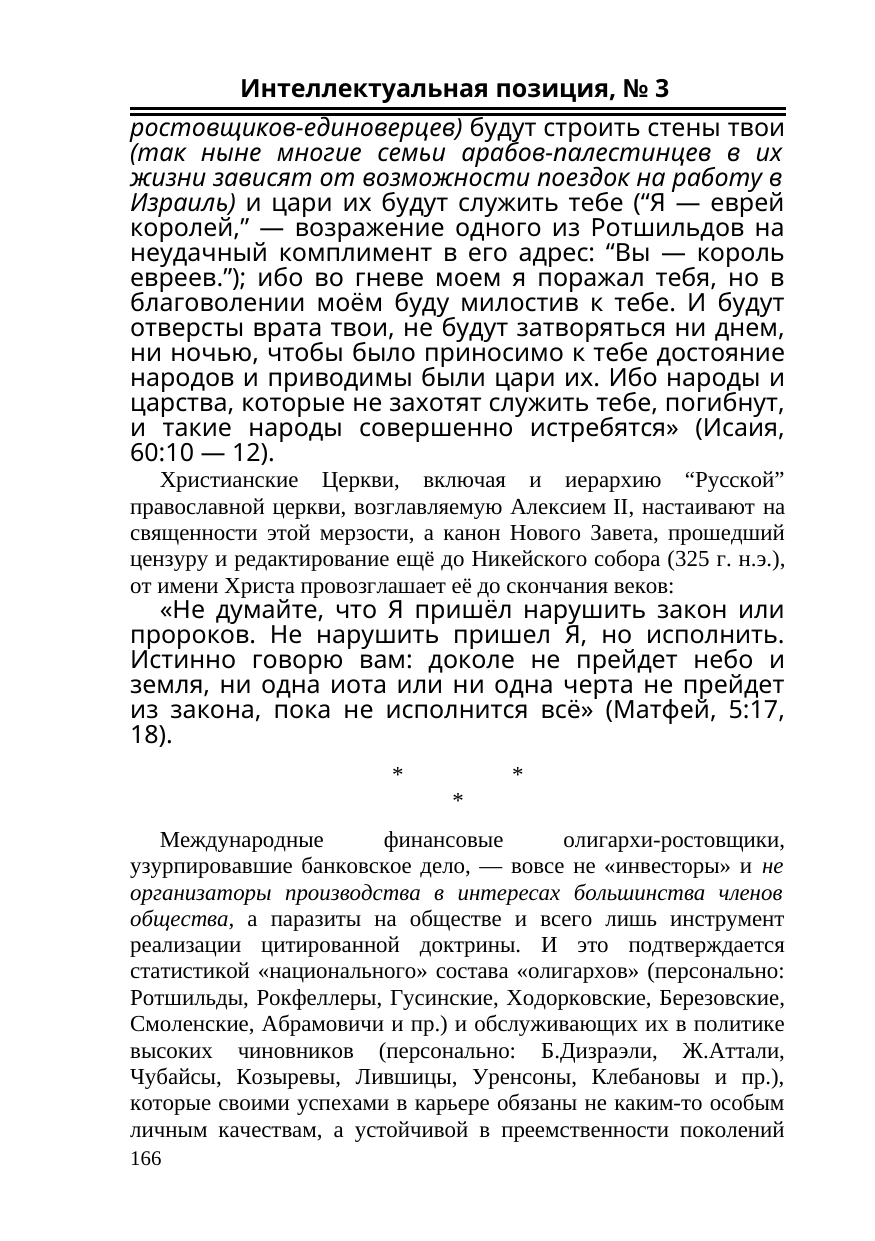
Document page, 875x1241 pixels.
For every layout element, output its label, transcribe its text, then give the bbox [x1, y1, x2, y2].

text Христианские Церкви, включая и иерархию “Русской” православной церкви, возглавляемую Алексием II, настаивают на священности этой мерзости, а канон Нового Завета, прошедший цензуру и редактирование ещё до Никейского собора (325 г. н.э.), от имени Христа провозглашает её до скончания веков: [130, 466, 786, 598]
text «Не думайте, что Я пришёл нарушить закон или пророков. Не нарушить пришел Я, но исполнить. Истинно говорю вам: доколе не прейдет небо и земля, ни одна иота или ни одна черта не прейдет из закона, пока не исполнится всё» (Матфей, 5:17, 18). [130, 598, 786, 748]
text Международные финансовые олигархи-ростовщики, узурпировавшие банковское дело, — вовсе не «инвесторы» и не организаторы производства в интересах большинства членов общества, а паразиты на обществе и всего лишь инструмент реализации цитированной доктрины. И это подтверждается статистикой «национального» состава «олигархов» (персонально: Ротшильды, Рокфеллеры, Гусинские, Ходорковские, Березовские, Смоленские, Абрамовичи и пр.) и обслуживающих их в политике высоких чиновников (персонально: Б.Дизраэли, Ж.Аттали, Чубайсы, Козыревы, Лившицы, Уренсоны, Клебановы и пр.), которые своими успехами в карьере обязаны не каким-то особым личным качествам, а устойчивой в преемственности поколений [130, 826, 786, 1142]
text * * * [130, 761, 786, 813]
text ростовщиков-единоверцев) будут строить стены твои (так ныне многие семьи арабов-палестинцев в их жизни зависят от возможности поездок на работу в Израиль) и цари их будут служить тебе (“Я — еврей королей,” — возражение одного из Ротшильдов на неудачный комплимент в его адрес: “Вы — король евреев.”); ибо во гневе моем я поражал тебя, но в благоволении моём буду милостив к тебе. И будут отверсты врата твои, не будут затворяться ни днем, ни ночью, чтобы было приносимо к тебе достояние народов и приводимы были цари их. Ибо народы и царства, которые не захотят служить тебе, погибнут, и такие народы совершенно истребятся» (Исаия, 60:10 — 12). [130, 116, 786, 466]
